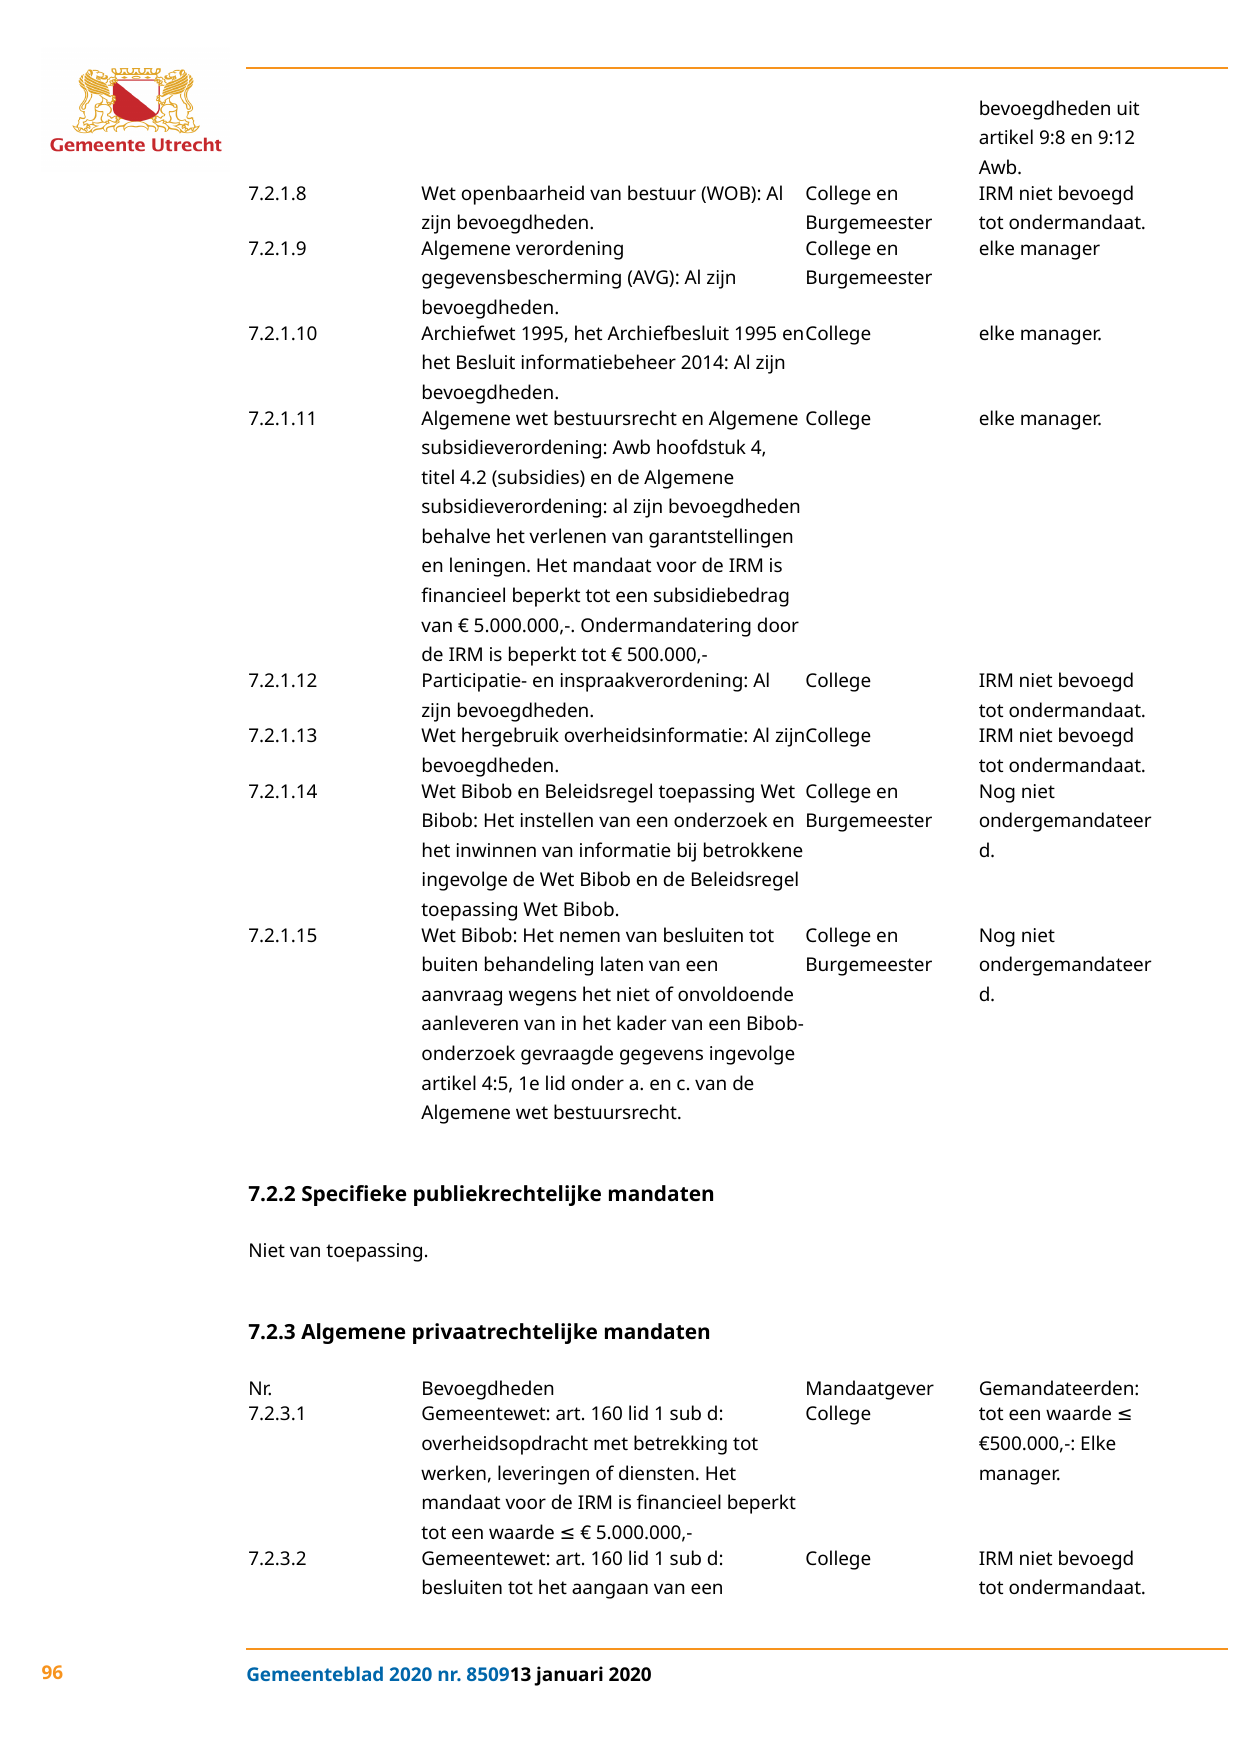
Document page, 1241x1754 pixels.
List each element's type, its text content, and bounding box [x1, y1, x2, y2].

table_cell College [805, 723, 978, 778]
table_cell Wet hergebruik overheidsinformatie: Al zijn bevoegdheden. [421, 723, 805, 778]
table_cell College [805, 1401, 978, 1545]
table_cell elke manager [979, 235, 1152, 320]
table_cell 7.2.1.9 [248, 235, 421, 320]
table_cell College en Burgemeester [805, 922, 978, 1125]
table_cell [805, 95, 978, 180]
picture [41, 47, 231, 172]
text 7.2.2 Specifieke publiekrechtelijke mandaten [248, 1179, 1152, 1207]
table_cell Algemene verordening gegevensbescherming (AVG): Al zijn bevoegdheden. [421, 235, 805, 320]
table_cell IRM niet bevoegd tot ondermandaat. [979, 667, 1152, 722]
table_cell Wet Bibob en Beleidsregel toepassing Wet Bibob: Het instellen van een onderzoek en het inwinnen van informatie bij betrokkene ingevolge de Wet Bibob en de Beleidsregel toepassing Wet Bibob. [421, 778, 805, 922]
table_cell College [805, 320, 978, 405]
table_cell 7.2.1.10 [248, 320, 421, 405]
table_cell College [805, 1545, 978, 1600]
table_header Nr. [248, 1375, 421, 1401]
table_cell Nog niet ondergemandateerd. [979, 922, 1152, 1125]
table_cell College [805, 667, 978, 722]
table_cell Participatie- en inspraakverordening: Al zijn bevoegdheden. [421, 667, 805, 722]
table_cell 7.2.1.13 [248, 723, 421, 778]
table_cell Gemeentewet: art. 160 lid 1 sub d: overheidsopdracht met betrekking tot werken, leveringen of diensten. Het mandaat voor de IRM is financieel beperkt tot een waarde ≤ € 5.000.000,- [421, 1401, 805, 1545]
table_cell College en Burgemeester [805, 180, 978, 235]
table_cell 7.2.1.11 [248, 405, 421, 667]
table_cell tot een waarde ≤ €500.000,-: Elke manager. [979, 1401, 1152, 1545]
table_cell Gemeentewet: art. 160 lid 1 sub d: besluiten tot het aangaan van een [421, 1545, 805, 1600]
table_cell 7.2.3.2 [248, 1545, 421, 1600]
text Niet van toepassing. [248, 1237, 1152, 1262]
table_cell IRM niet bevoegd tot ondermandaat. [979, 723, 1152, 778]
table_cell elke manager. [979, 405, 1152, 667]
table_cell [421, 95, 805, 180]
table_cell Wet openbaarheid van bestuur (WOB): Al zijn bevoegdheden. [421, 180, 805, 235]
table_cell 7.2.1.14 [248, 778, 421, 922]
table_cell IRM niet bevoegd tot ondermandaat. [979, 180, 1152, 235]
table_cell College [805, 405, 978, 667]
table_cell 7.2.3.1 [248, 1401, 421, 1545]
table_cell College en Burgemeester [805, 778, 978, 922]
table_header Bevoegdheden [421, 1375, 805, 1401]
table_cell 7.2.1.8 [248, 180, 421, 235]
table_header Gemandateerden: [979, 1375, 1152, 1401]
table_header Mandaatgever [805, 1375, 978, 1401]
table_cell 7.2.1.12 [248, 667, 421, 722]
table_cell IRM niet bevoegd tot ondermandaat. [979, 1545, 1152, 1600]
table_cell Nog niet ondergemandateerd. [979, 778, 1152, 922]
table_cell [248, 95, 421, 180]
table_cell Wet Bibob: Het nemen van besluiten tot buiten behandeling laten van een aanvraag wegens het niet of onvoldoende aanleveren van in het kader van een Bibob-onderzoek gevraagde gegevens ingevolge artikel 4:5, 1e lid onder a. en c. van de Algemene wet bestuursrecht. [421, 922, 805, 1125]
table_cell College en Burgemeester [805, 235, 978, 320]
table_cell bevoegdheden uit artikel 9:8 en 9:12 Awb. [979, 95, 1152, 180]
table_cell Algemene wet bestuursrecht en Algemene subsidieverordening: Awb hoofdstuk 4, titel 4.2 (subsidies) en de Algemene subsidieverordening: al zijn bevoegdheden behalve het verlenen van garantstellingen en leningen. Het mandaat voor de IRM is financieel beperkt tot een subsidiebedrag van € 5.000.000,-. Ondermandatering door de IRM is beperkt tot € 500.000,- [421, 405, 805, 667]
table_cell elke manager. [979, 320, 1152, 405]
table_cell 7.2.1.15 [248, 922, 421, 1125]
text 7.2.3 Algemene privaatrechtelijke mandaten [248, 1317, 1152, 1345]
table_cell Archiefwet 1995, het Archiefbesluit 1995 en het Besluit informatiebeheer 2014: Al zijn bevoegdheden. [421, 320, 805, 405]
